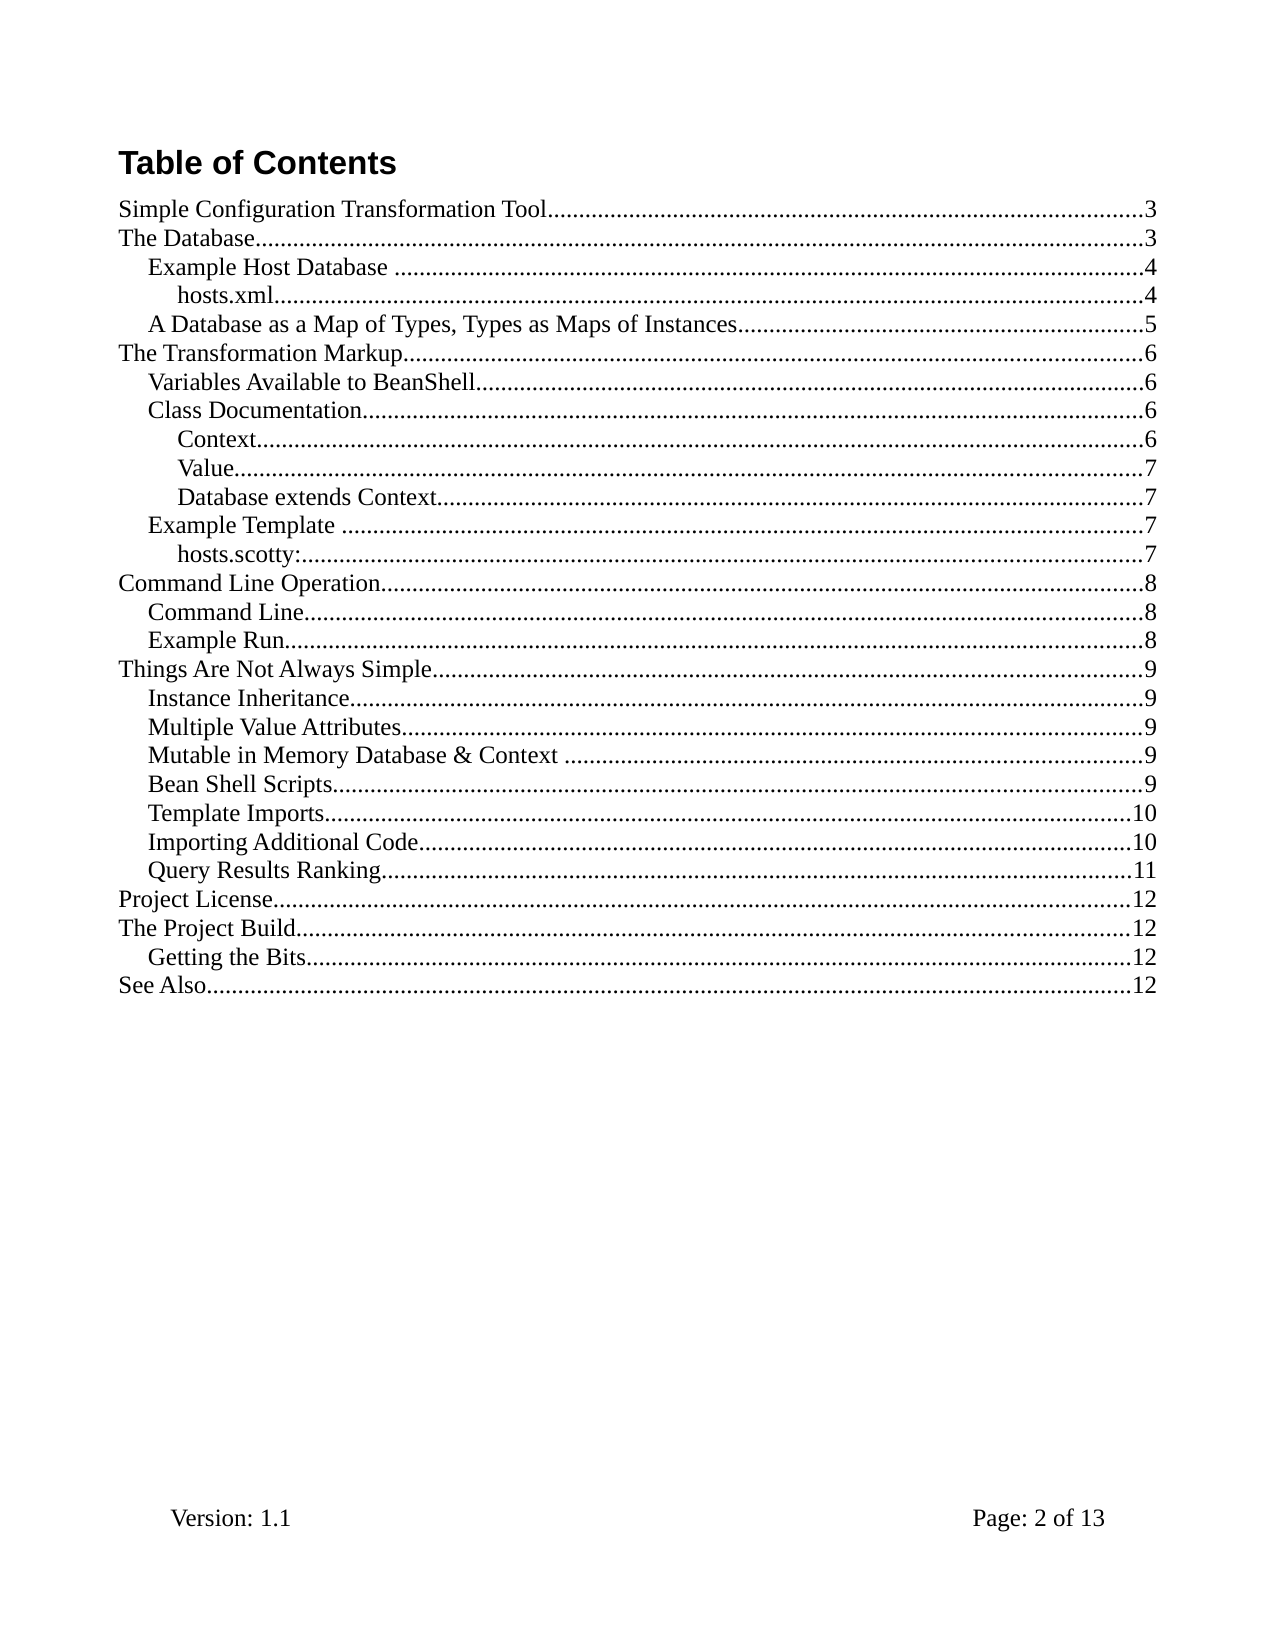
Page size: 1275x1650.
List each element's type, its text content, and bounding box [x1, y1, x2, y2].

text Example Template 7 [148, 510, 1157, 539]
text Example Run 8 [148, 625, 1157, 654]
text hosts.xml 4 [177, 280, 1157, 309]
text Simple Configuration Transformation Tool 3 [118, 194, 1157, 223]
subtitle Table of Contents [118, 143, 1157, 182]
text Context 6 [177, 424, 1157, 453]
text A Database as a Map of Types, Types as Maps of Instances 5 [148, 309, 1157, 338]
text Instance Inheritance 9 [148, 683, 1157, 712]
text The Project Build 12 [118, 913, 1157, 942]
text See Also 12 [118, 970, 1157, 999]
text Things Are Not Always Simple 9 [118, 654, 1157, 683]
text Query Results Ranking 11 [148, 855, 1157, 884]
text Command Line 8 [148, 597, 1157, 625]
text Command Line Operation 8 [118, 568, 1157, 597]
text Variables Available to BeanShell 6 [148, 367, 1157, 395]
text Database extends Context 7 [177, 482, 1157, 510]
text Value 7 [177, 453, 1157, 482]
text hosts.scotty: 7 [177, 539, 1157, 568]
text Class Documentation 6 [148, 395, 1157, 424]
text The Database 3 [118, 223, 1157, 252]
text Mutable in Memory Database & Context 9 [148, 740, 1157, 769]
text Bean Shell Scripts 9 [148, 769, 1157, 798]
text Getting the Bits 12 [148, 942, 1157, 970]
text Example Host Database 4 [148, 252, 1157, 280]
text Multiple Value Attributes 9 [148, 712, 1157, 740]
text Template Imports 10 [148, 798, 1157, 827]
text The Transformation Markup 6 [118, 338, 1157, 367]
text Project License 12 [118, 884, 1157, 913]
text Importing Additional Code 10 [148, 827, 1157, 855]
